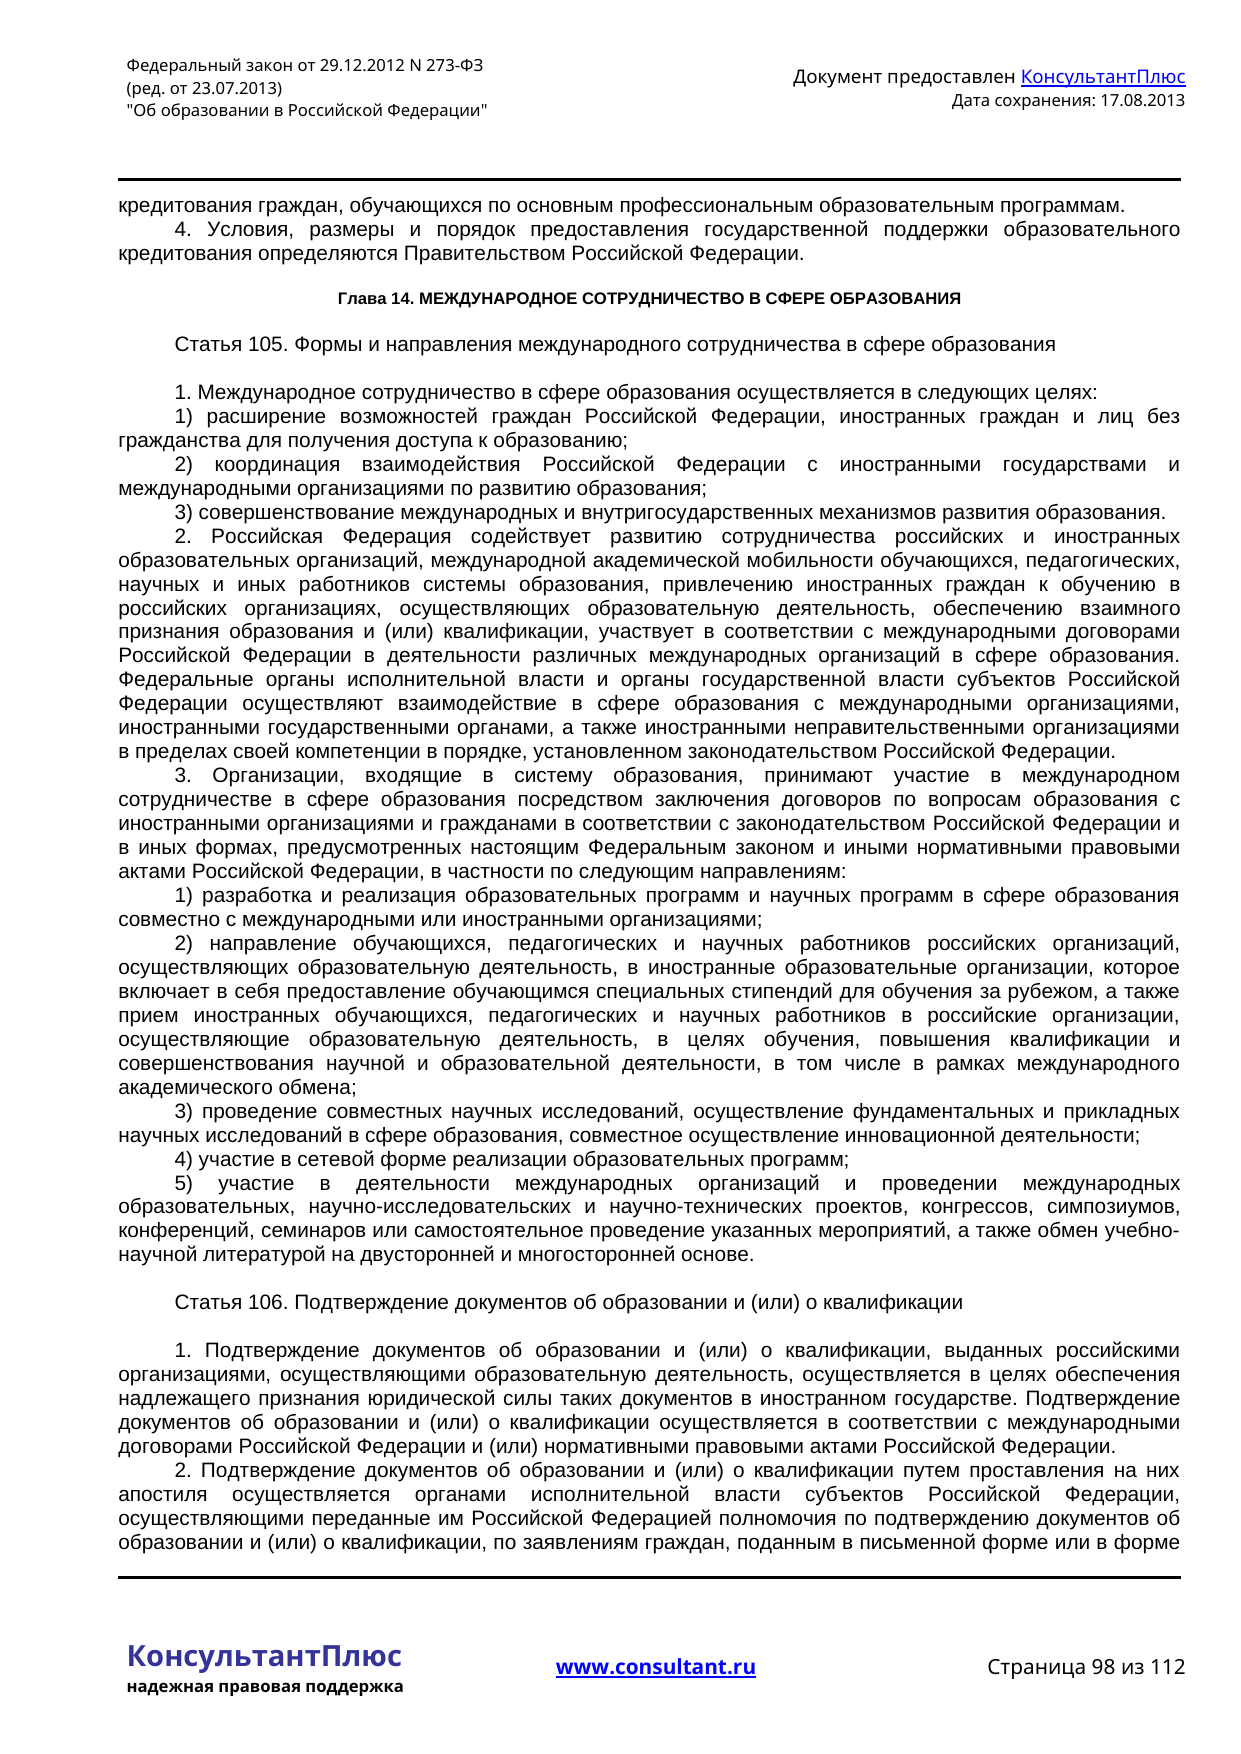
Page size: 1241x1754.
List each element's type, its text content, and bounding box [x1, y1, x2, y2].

text 2. Российская Федерация содействует развитию сотрудничества российских и иностранных образовательных организаций, международной академической мобильности обучающихся, педагогических, научных и иных работников системы образования, привлечению иностранных граждан к обучению в российских организациях, осуществляющих образовательную деятельность, обеспечению взаимного признания образования и (или) квалификации, участвует в соответствии с международными договорами Российской Федерации в деятельности различных международных организаций в сфере образования. Федеральные органы исполнительной власти и органы государственной власти субъектов Российской Федерации осуществляют взаимодействие в сфере образования с международными организациями, иностранными государственными органами, а также иностранными неправительственными организациями в пределах своей компетенции в порядке, установленном законодательством Российской Федерации. [118, 523, 1181, 763]
text 3. Организации, входящие в систему образования, принимают участие в международном сотрудничестве в сфере образования посредством заключения договоров по вопросам образования с иностранными организациями и гражданами в соответствии с законодательством Российской Федерации и в иных формах, предусмотренных настоящим Федеральным законом и иными нормативными правовыми актами Российской Федерации, в частности по следующим направлениям: [118, 763, 1181, 883]
text 1) расширение возможностей граждан Российской Федерации, иностранных граждан и лиц без гражданства для получения доступа к образованию; [118, 404, 1181, 452]
text 4) участие в сетевой форме реализации образовательных программ; [118, 1146, 1181, 1170]
text 4. Условия, размеры и порядок предоставления государственной поддержки образовательного кредитования определяются Правительством Российской Федерации. [118, 217, 1181, 265]
text Глава 14. МЕЖДУНАРОДНОЕ СОТРУДНИЧЕСТВО В СФЕРЕ ОБРАЗОВАНИЯ [118, 289, 1181, 308]
text Статья 106. Подтверждение документов об образовании и (или) о квалификации [118, 1290, 1181, 1314]
text 2) координация взаимодействия Российской Федерации с иностранными государствами и международными организациями по развитию образования; [118, 452, 1181, 499]
text 1. Международное сотрудничество в сфере образования осуществляется в следующих целях: [118, 380, 1181, 404]
text кредитования граждан, обучающихся по основным профессиональным образовательным программам. [118, 193, 1181, 217]
text 2) направление обучающихся, педагогических и научных работников российских организаций, осуществляющих образовательную деятельность, в иностранные образовательные организации, которое включает в себя предоставление обучающимся специальных стипендий для обучения за рубежом, а также прием иностранных обучающихся, педагогических и научных работников в российские организации, осуществляющие образовательную деятельность, в целях обучения, повышения квалификации и совершенствования научной и образовательной деятельности, в том числе в рамках международного академического обмена; [118, 931, 1181, 1098]
text 1. Подтверждение документов об образовании и (или) о квалификации, выданных российскими организациями, осуществляющими образовательную деятельность, осуществляется в целях обеспечения надлежащего признания юридической силы таких документов в иностранном государстве. Подтверждение документов об образовании и (или) о квалификации осуществляется в соответствии с международными договорами Российской Федерации и (или) нормативными правовыми актами Российской Федерации. [118, 1338, 1181, 1458]
text 1) разработка и реализация образовательных программ и научных программ в сфере образования совместно с международными или иностранными организациями; [118, 883, 1181, 931]
text 5) участие в деятельности международных организаций и проведении международных образовательных, научно-исследовательских и научно-технических проектов, конгрессов, симпозиумов, конференций, семинаров или самостоятельное проведение указанных мероприятий, а также обмен учебно-научной литературой на двусторонней и многосторонней основе. [118, 1170, 1181, 1266]
text 3) совершенствование международных и внутригосударственных механизмов развития образования. [118, 499, 1181, 523]
text Статья 105. Формы и направления международного сотрудничества в сфере образования [118, 332, 1181, 356]
text 2. Подтверждение документов об образовании и (или) о квалификации путем проставления на них апостиля осуществляется органами исполнительной власти субъектов Российской Федерации, осуществляющими переданные им Российской Федерацией полномочия по подтверждению документов об образовании и (или) о квалификации, по заявлениям граждан, поданным в письменной форме или в форме [118, 1458, 1181, 1554]
text 3) проведение совместных научных исследований, осуществление фундаментальных и прикладных научных исследований в сфере образования, совместное осуществление инновационной деятельности; [118, 1098, 1181, 1146]
